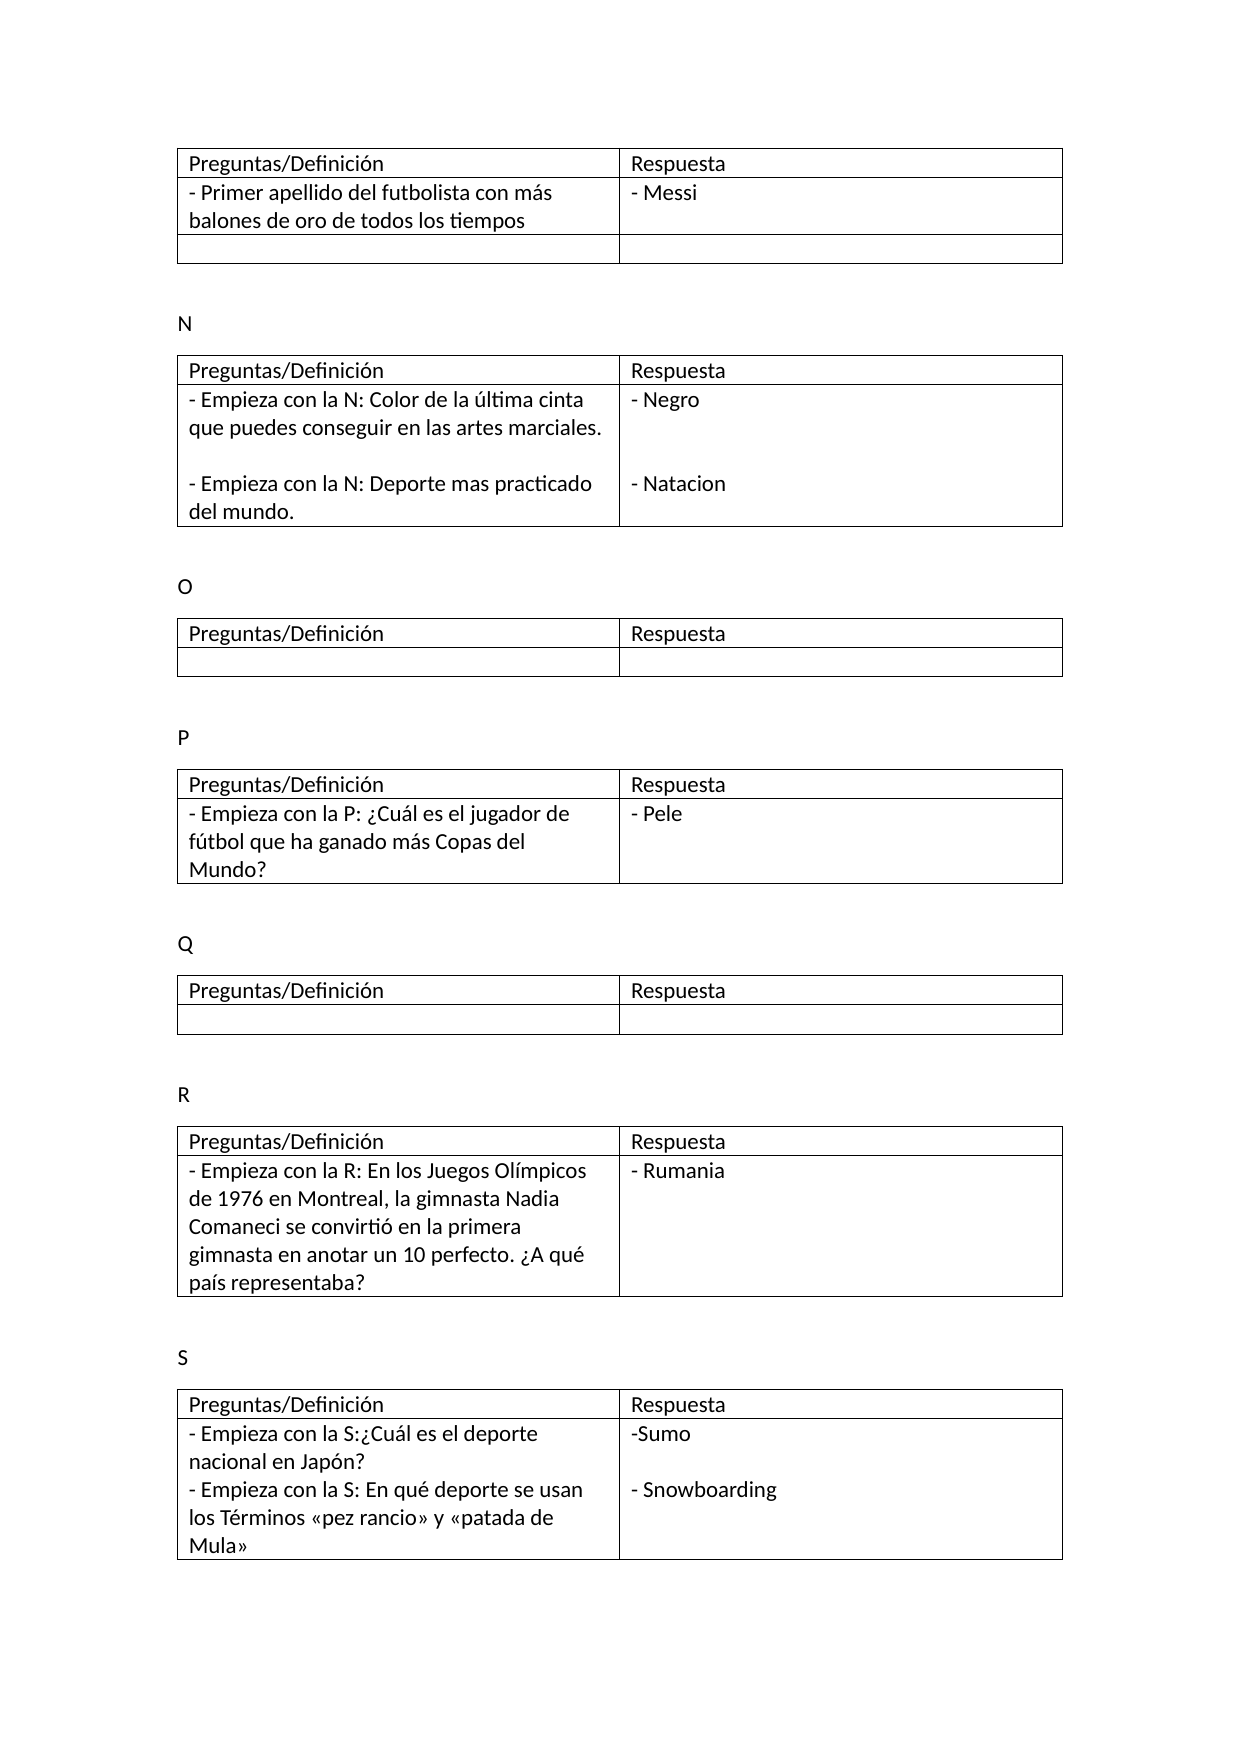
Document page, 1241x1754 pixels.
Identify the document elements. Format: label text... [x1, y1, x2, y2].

table_cell [620, 1005, 1062, 1033]
table_cell - Empieza con la P: ¿Cuál es el jugador de fútbol que ha ganado más Copas del Mundo? [178, 799, 619, 883]
table_header Preguntas/Definición [178, 1127, 619, 1155]
table_header Respuesta [620, 1390, 1062, 1418]
text N [177, 309, 1063, 338]
table_header Respuesta [620, 149, 1062, 177]
table_header Respuesta [620, 770, 1062, 798]
table_header Respuesta [620, 1127, 1062, 1155]
table_cell - Empieza con la R: En los Juegos Olímpicos de 1976 en Montreal, la gimnasta Nadia Comaneci se convirtió en la primera gimnasta en anotar un 10 perfecto. ¿A qué país representaba? [178, 1156, 619, 1296]
text O [177, 572, 1063, 600]
table_header Respuesta [620, 976, 1062, 1004]
text S [177, 1343, 1063, 1371]
table_cell - Messi [620, 178, 1062, 234]
table_cell - Rumania [620, 1156, 1062, 1296]
table_header Respuesta [620, 356, 1062, 384]
table_cell [178, 1005, 619, 1033]
text P [177, 723, 1063, 751]
table_header Preguntas/Definición [178, 356, 619, 384]
table_header Preguntas/Definición [178, 770, 619, 798]
table_cell [620, 648, 1062, 676]
table_header Preguntas/Definición [178, 1390, 619, 1418]
table_header Preguntas/Definición [178, 976, 619, 1004]
table_header Preguntas/Definición [178, 619, 619, 647]
table_cell - Primer apellido del futbolista con más balones de oro de todos los tiempos [178, 178, 619, 234]
table_cell [620, 235, 1062, 263]
text Q [177, 929, 1063, 958]
table_cell [178, 648, 619, 676]
table_cell - Pele [620, 799, 1062, 883]
text R [177, 1080, 1063, 1108]
table_cell - Empieza con la S:¿Cuál es el deporte nacional en Japón? - Empieza con la S: En qué deporte se usan los Términos «pez rancio» y «patada de Mula» [178, 1419, 619, 1559]
table_header Preguntas/Definición [178, 149, 619, 177]
table_cell - Negro - Natacion [620, 385, 1062, 526]
table_cell - Empieza con la N: Color de la última cinta que puedes conseguir en las artes marciales. - Empieza con la N: Deporte mas practicado del mundo. [178, 385, 619, 526]
table_cell -Sumo - Snowboarding [620, 1419, 1062, 1559]
table_cell [178, 235, 619, 263]
table_header Respuesta [620, 619, 1062, 647]
